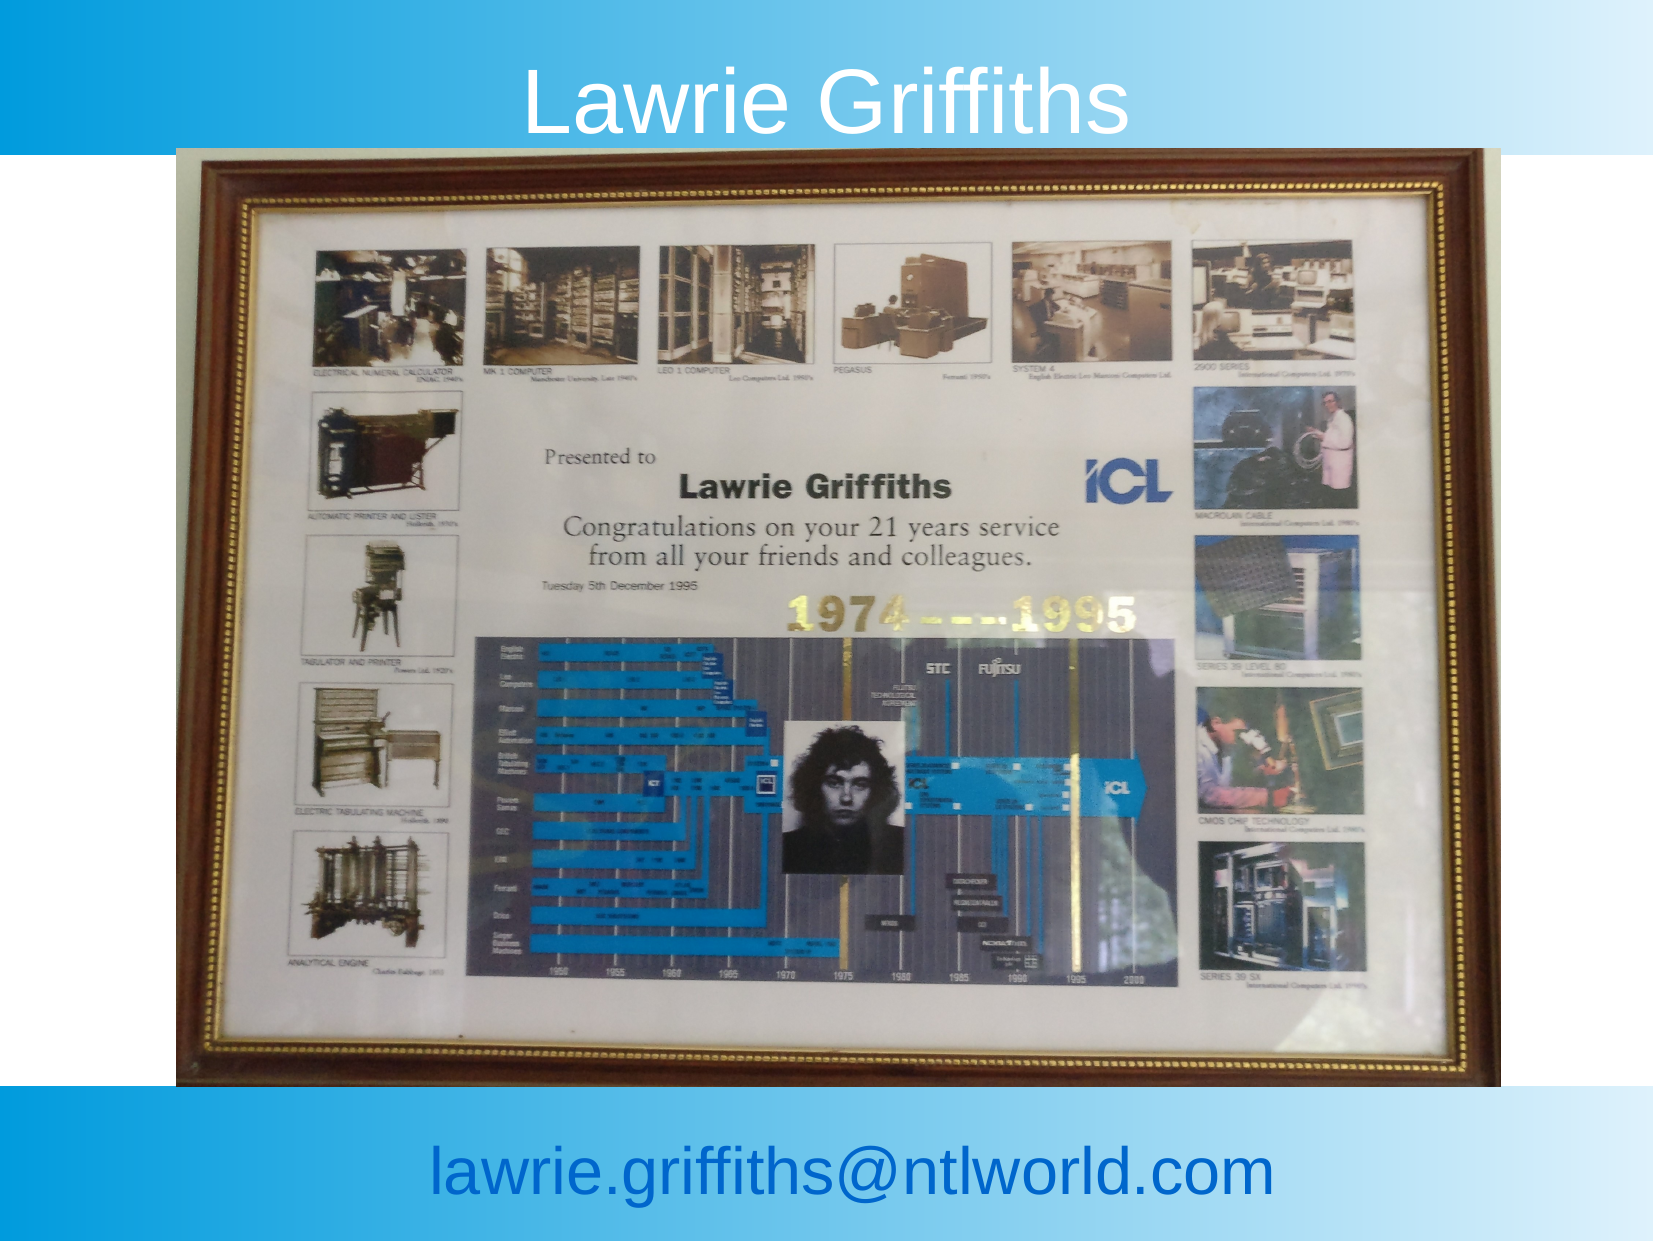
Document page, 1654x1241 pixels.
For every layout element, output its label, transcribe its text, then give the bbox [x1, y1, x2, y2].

list lawrie.griffiths@ntlworld.com [118, 1133, 1607, 1210]
title Lawrie Griffiths [82, 49, 1571, 155]
picture [176, 148, 1501, 1087]
